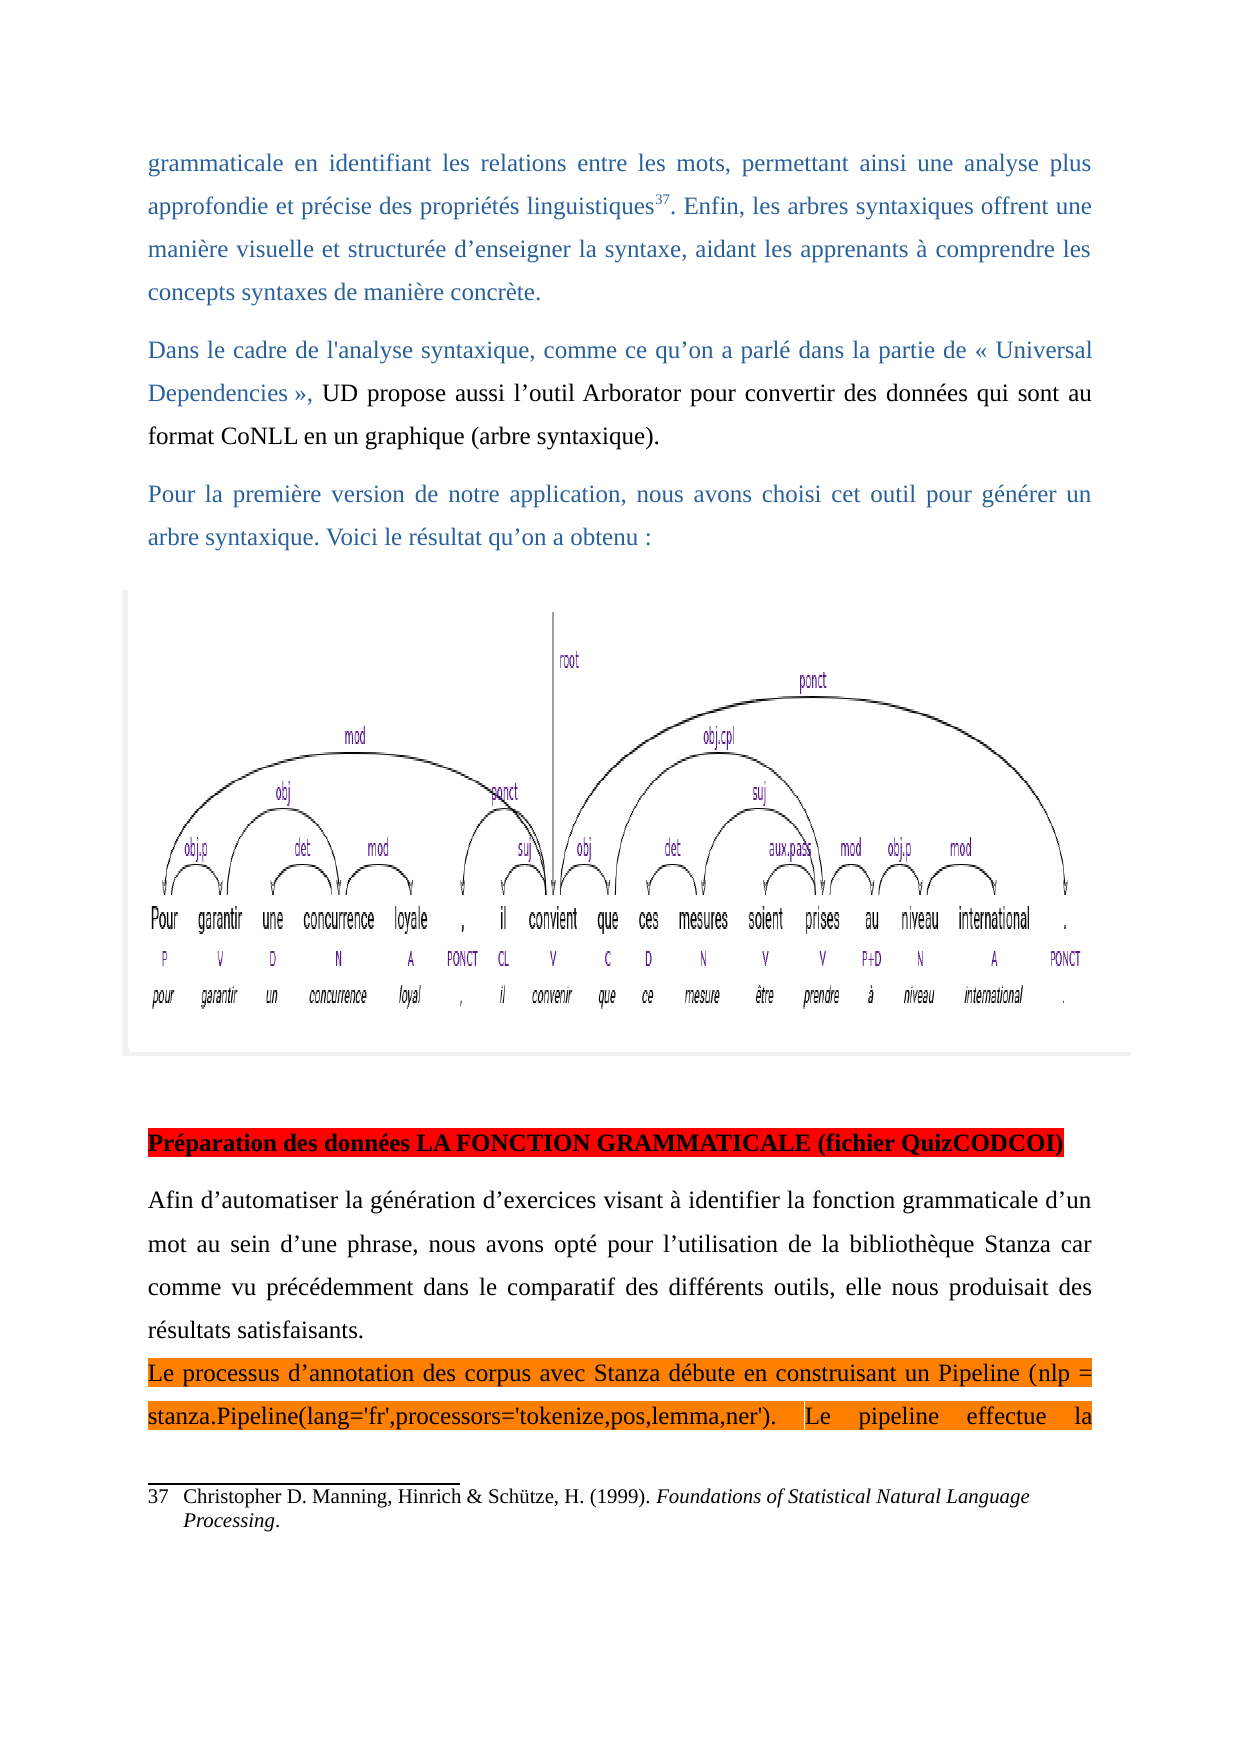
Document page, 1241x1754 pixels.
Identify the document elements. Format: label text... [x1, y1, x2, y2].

text Christopher D. Manning, Hinrich & Schütze, H. (1999). Foundations of Statistical Natural Language Processing. [148, 1484, 1092, 1532]
text Pour la première version de notre application, nous avons choisi cet outil pour générer un arbre syntaxique. Voici le résultat qu’on a obtenu : [148, 479, 1092, 551]
picture [122, 590, 1132, 1056]
text Afin d’automatiser la génération d’exercices visant à identifier la fonction grammaticale d’un mot au sein d’une phrase, nous avons opté pour l’utilisation de la bibliothèque Stanza car comme vu précédemment dans le comparatif des différents outils, elle nous produisait des résultats satisfaisants. [148, 1186, 1092, 1344]
text Le processus d’annotation des corpus avec Stanza débute en construisant un Pipeline (nlp = stanza.Pipeline(lang='fr',processors='tokenize,pos,lemma,ner'). Le pipeline effectue la [148, 1358, 1092, 1430]
text Dans le cadre de l'analyse syntaxique, comme ce qu’on a parlé dans la partie de « Universal Dependencies », UD propose aussi l’outil Arborator pour convertir des données qui sont au format CoNLL en un graphique (arbre syntaxique). [148, 335, 1092, 450]
text Préparation des données LA FONCTION GRAMMATICALE (fichier QuizCODCOI) [148, 1128, 1092, 1157]
text grammaticale en identifiant les relations entre les mots, permettant ainsi une analyse plus approfondie et précise des propriétés linguistiques. Enfin, les arbres syntaxiques offrent une manière visuelle et structurée d’enseigner la syntaxe, aidant les apprenants à comprendre les concepts syntaxes de manière concrète. [148, 148, 1092, 306]
